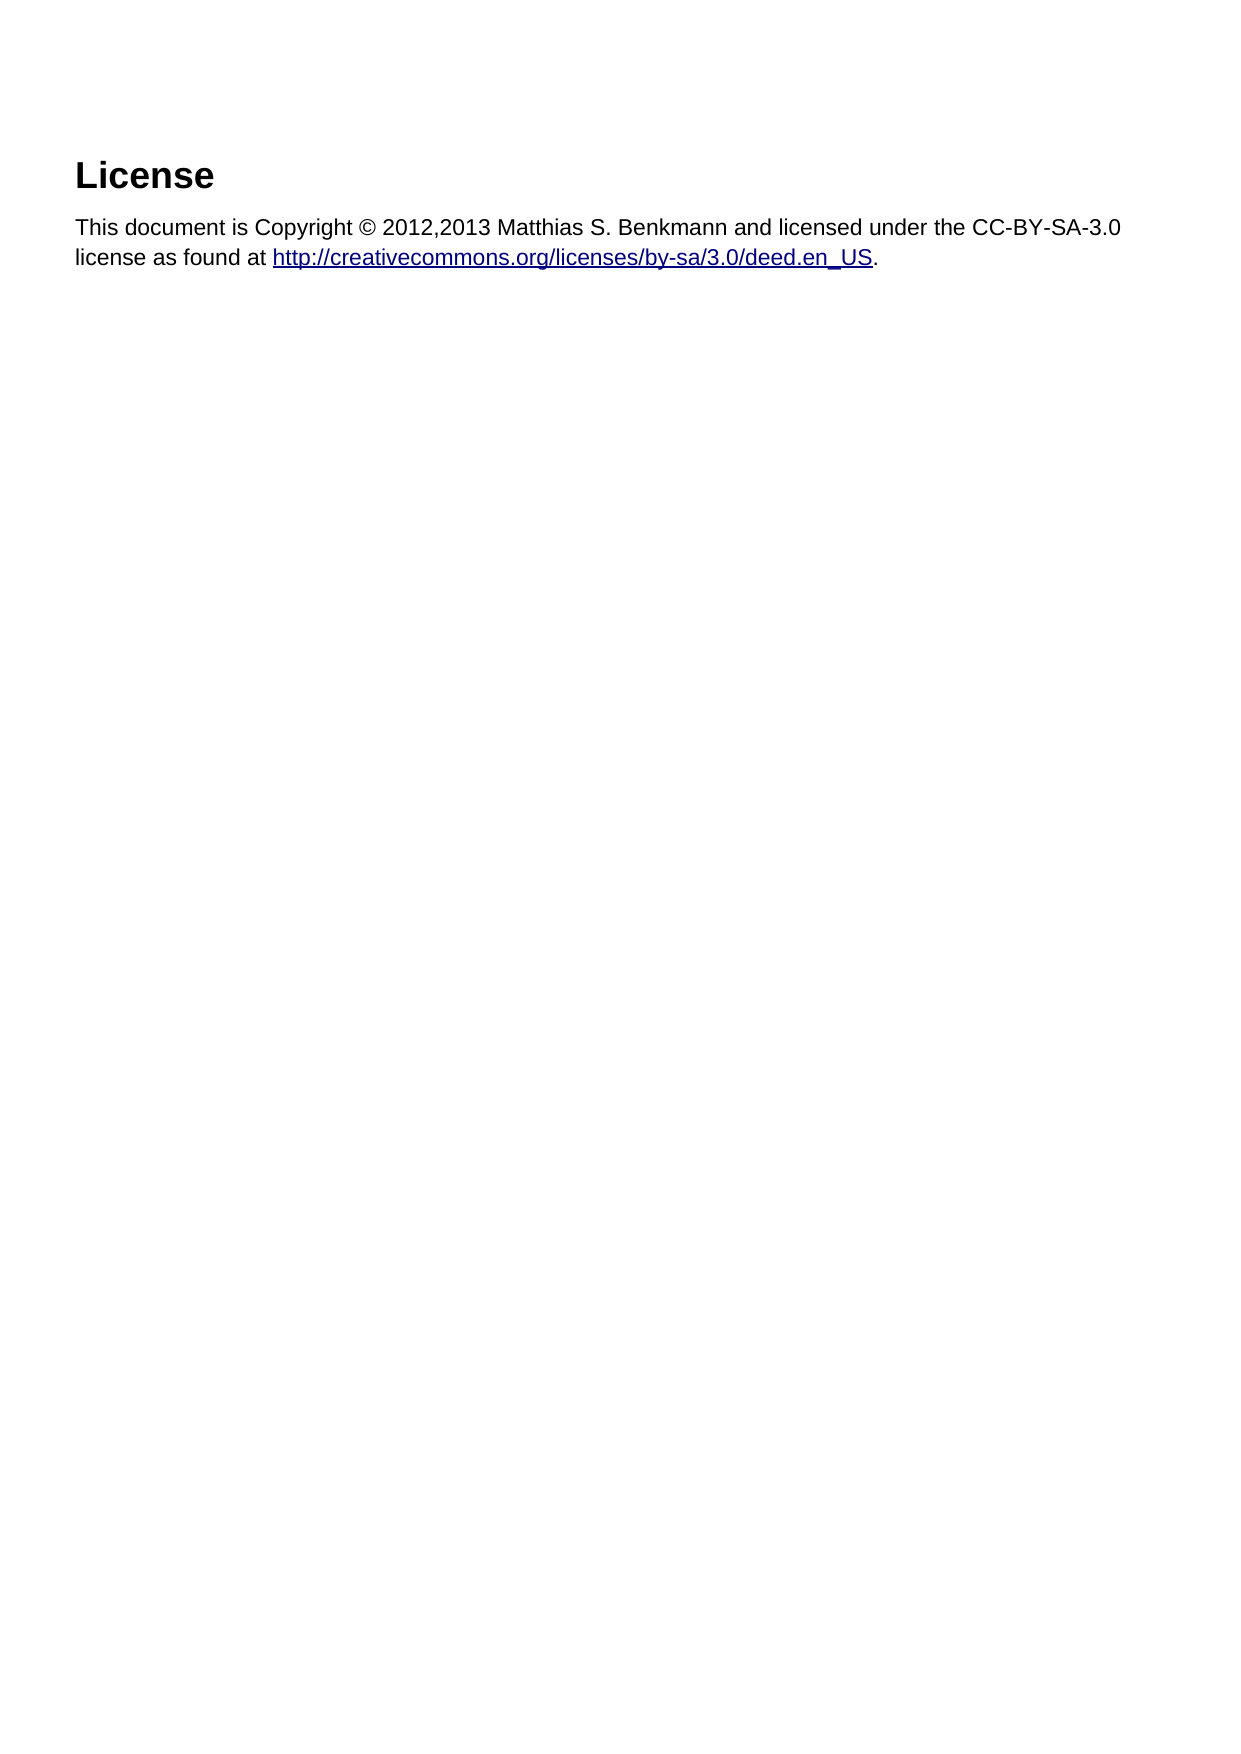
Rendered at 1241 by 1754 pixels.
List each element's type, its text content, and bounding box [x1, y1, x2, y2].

text This document is Copyright © 2012,2013 Matthias S. Benkmann and licensed under the CC-BY-SA-3.0 license as found at http://creativecommons.org/licenses/by-sa/3.0/deed.en_US. [75, 215, 1165, 270]
subtitle License [75, 154, 1165, 196]
